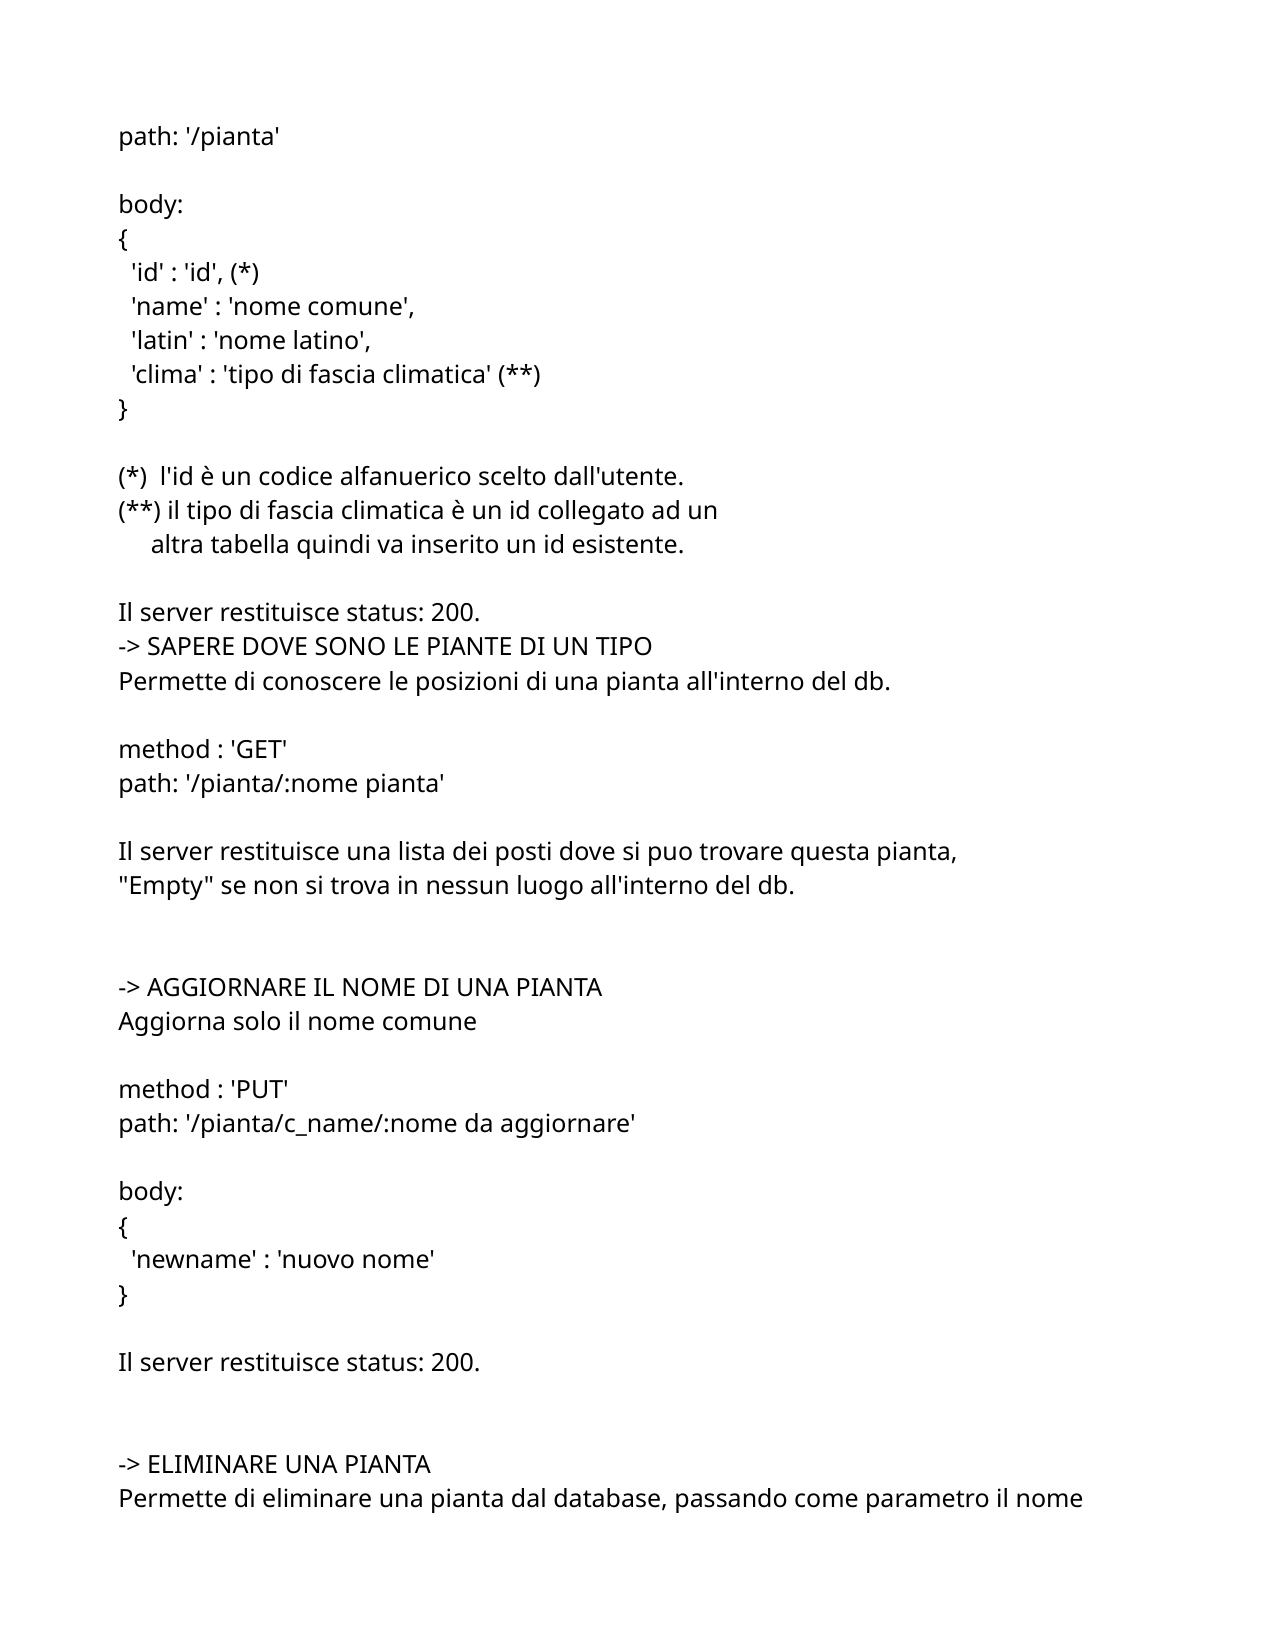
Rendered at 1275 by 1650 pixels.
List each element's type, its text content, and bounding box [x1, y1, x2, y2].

text { [118, 1208, 1157, 1242]
text { [118, 220, 1157, 254]
text Il server restituisce una lista dei posti dove si puo trovare questa pianta, [118, 833, 1157, 867]
text (*) l'id è un codice alfanuerico scelto dall'utente. [118, 459, 1157, 493]
text method : 'GET' [118, 731, 1157, 765]
text } [118, 391, 1157, 425]
text body: [118, 186, 1157, 220]
text 'latin' : 'nome latino', [118, 322, 1157, 357]
text Il server restituisce status: 200. [118, 1344, 1157, 1378]
text } [118, 1276, 1157, 1310]
text 'newname' : 'nuovo nome' [118, 1242, 1157, 1276]
text path: '/pianta/c_name/:nome da aggiornare' [118, 1106, 1157, 1140]
text altra tabella quindi va inserito un id esistente. [118, 527, 1157, 561]
text Il server restituisce status: 200. [118, 595, 1157, 629]
text -> AGGIORNARE IL NOME DI UNA PIANTA [118, 970, 1157, 1004]
text 'name' : 'nome comune', [118, 288, 1157, 322]
text body: [118, 1174, 1157, 1208]
text Aggiorna solo il nome comune [118, 1004, 1157, 1038]
text path: '/pianta' [118, 118, 1157, 152]
text (**) il tipo di fascia climatica è un id collegato ad un [118, 493, 1157, 527]
text "Empty" se non si trova in nessun luogo all'interno del db. [118, 867, 1157, 902]
text Permette di eliminare una pianta dal database, passando come parametro il nome [118, 1481, 1157, 1515]
text Permette di conoscere le posizioni di una pianta all'interno del db. [118, 663, 1157, 697]
text path: '/pianta/:nome pianta' [118, 765, 1157, 799]
text -> ELIMINARE UNA PIANTA [118, 1447, 1157, 1481]
text 'id' : 'id', (*) [118, 254, 1157, 288]
text method : 'PUT' [118, 1072, 1157, 1106]
text -> SAPERE DOVE SONO LE PIANTE DI UN TIPO [118, 629, 1157, 663]
text 'clima' : 'tipo di fascia climatica' (**) [118, 357, 1157, 391]
